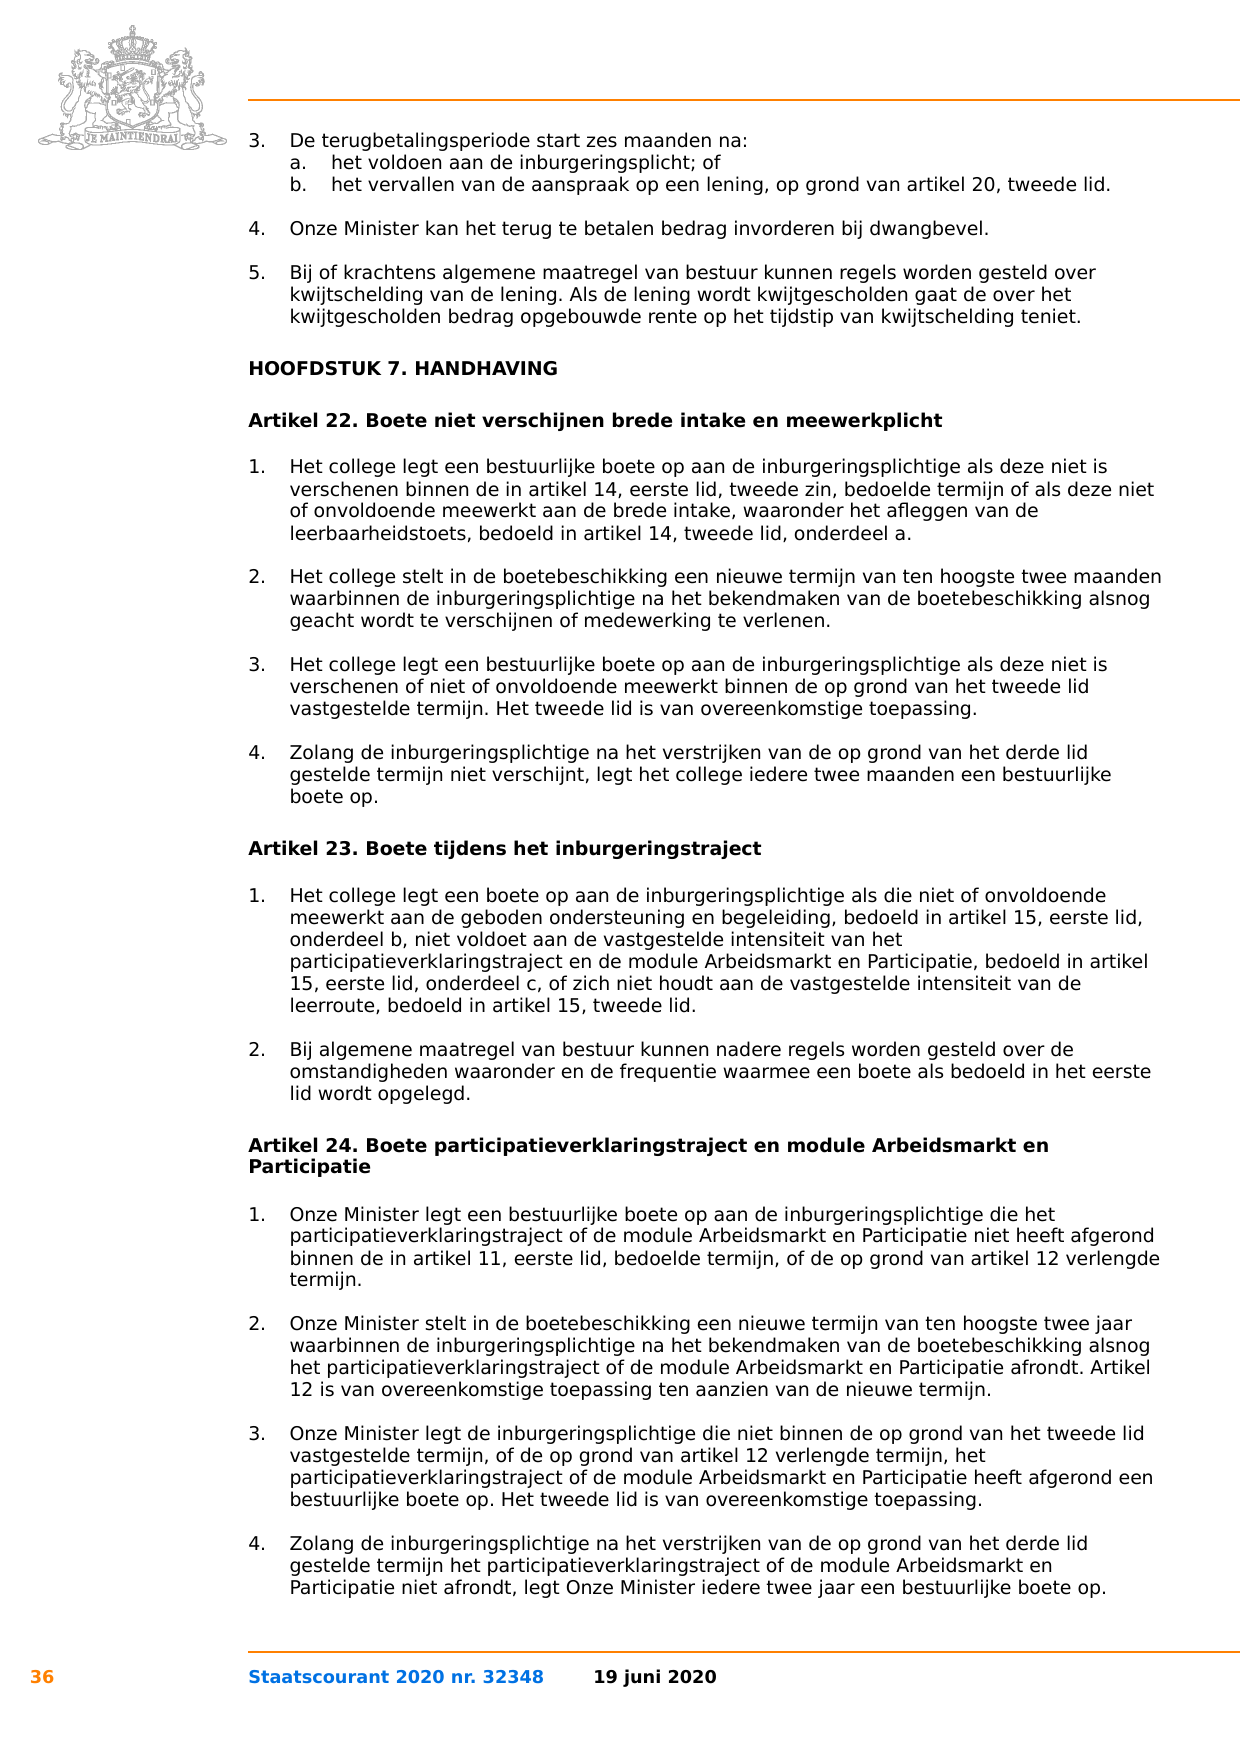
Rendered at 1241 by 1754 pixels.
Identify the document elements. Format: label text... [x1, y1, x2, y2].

subtitle Artikel 22. Boete niet verschijnen brede intake en meewerkplicht [248, 409, 1163, 431]
subtitle HOOFDSTUK 7. HANDHAVING [248, 357, 1163, 379]
text b. het vervallen van de aanspraak op een lening, op grond van artikel 20, tweede lid. [289, 174, 1163, 196]
text 1. Het college legt een boete op aan de inburgeringsplichtige als die niet of onvoldoende meewerkt aan de geboden ondersteuning en begeleiding, bedoeld in artikel 15, eerste lid, onderdeel b, niet voldoet aan de vastgestelde intensiteit van het participatieverklaringstraject en de module Arbeidsmarkt en Participatie, bedoeld in artikel 15, eerste lid, onderdeel c, of zich niet houdt aan de vastgestelde intensiteit van de leerroute, bedoeld in artikel 15, tweede lid. [248, 885, 1163, 1017]
picture [38, 25, 227, 150]
text 5. Bij of krachtens algemene maatregel van bestuur kunnen regels worden gesteld over kwijtschelding van de lening. Als de lening wordt kwijtgescholden gaat de over het kwijtgescholden bedrag opgebouwde rente op het tijdstip van kwijtschelding teniet. [248, 262, 1163, 327]
text 2. Onze Minister stelt in de boetebeschikking een nieuwe termijn van ten hoogste twee jaar waarbinnen de inburgeringsplichtige na het bekendmaken van de boetebeschikking alsnog het participatieverklaringstraject of de module Arbeidsmarkt en Participatie afrondt. Artikel 12 is van overeenkomstige toepassing ten aanzien van de nieuwe termijn. [248, 1313, 1163, 1401]
text 4. Zolang de inburgeringsplichtige na het verstrijken van de op grond van het derde lid gestelde termijn het participatieverklaringstraject of de module Arbeidsmarkt en Participatie niet afrondt, legt Onze Minister iedere twee jaar een bestuurlijke boete op. [248, 1533, 1163, 1599]
text 3. Het college legt een bestuurlijke boete op aan de inburgeringsplichtige als deze niet is verschenen of niet of onvoldoende meewerkt binnen de op grond van het tweede lid vastgestelde termijn. Het tweede lid is van overeenkomstige toepassing. [248, 654, 1163, 720]
text 4. Onze Minister kan het terug te betalen bedrag invorderen bij dwangbevel. [248, 218, 1163, 240]
text 3. Onze Minister legt de inburgeringsplichtige die niet binnen de op grond van het tweede lid vastgestelde termijn, of de op grond van artikel 12 verlengde termijn, het participatieverklaringstraject of de module Arbeidsmarkt en Participatie heeft afgerond een bestuurlijke boete op. Het tweede lid is van overeenkomstige toepassing. [248, 1423, 1163, 1511]
text 1. Onze Minister legt een bestuurlijke boete op aan de inburgeringsplichtige die het participatieverklaringstraject of de module Arbeidsmarkt en Participatie niet heeft afgerond binnen de in artikel 11, eerste lid, bedoelde termijn, of de op grond van artikel 12 verlengde termijn. [248, 1203, 1163, 1291]
text 2. Het college stelt in de boetebeschikking een nieuwe termijn van ten hoogste twee maanden waarbinnen de inburgeringsplichtige na het bekendmaken van de boetebeschikking alsnog geacht wordt te verschijnen of medewerking te verlenen. [248, 566, 1163, 632]
subtitle Artikel 23. Boete tijdens het inburgeringstraject [248, 838, 1163, 860]
text 1. Het college legt een bestuurlijke boete op aan de inburgeringsplichtige als deze niet is verschenen binnen de in artikel 14, eerste lid, tweede zin, bedoelde termijn of als deze niet of onvoldoende meewerkt aan de brede intake, waaronder het afleggen van de leerbaarheidstoets, bedoeld in artikel 14, tweede lid, onderdeel a. [248, 456, 1163, 544]
text 2. Bij algemene maatregel van bestuur kunnen nadere regels worden gesteld over de omstandigheden waaronder en de frequentie waarmee een boete als bedoeld in het eerste lid wordt opgelegd. [248, 1038, 1163, 1104]
subtitle Artikel 24. Boete participatieverklaringstraject en module Arbeidsmarkt en Participatie [248, 1134, 1163, 1178]
text 4. Zolang de inburgeringsplichtige na het verstrijken van de op grond van het derde lid gestelde termijn niet verschijnt, legt het college iedere twee maanden een bestuurlijke boete op. [248, 742, 1163, 808]
text 3. De terugbetalingsperiode start zes maanden na: [248, 130, 1163, 152]
text a. het voldoen aan de inburgeringsplicht; of [289, 152, 1163, 174]
